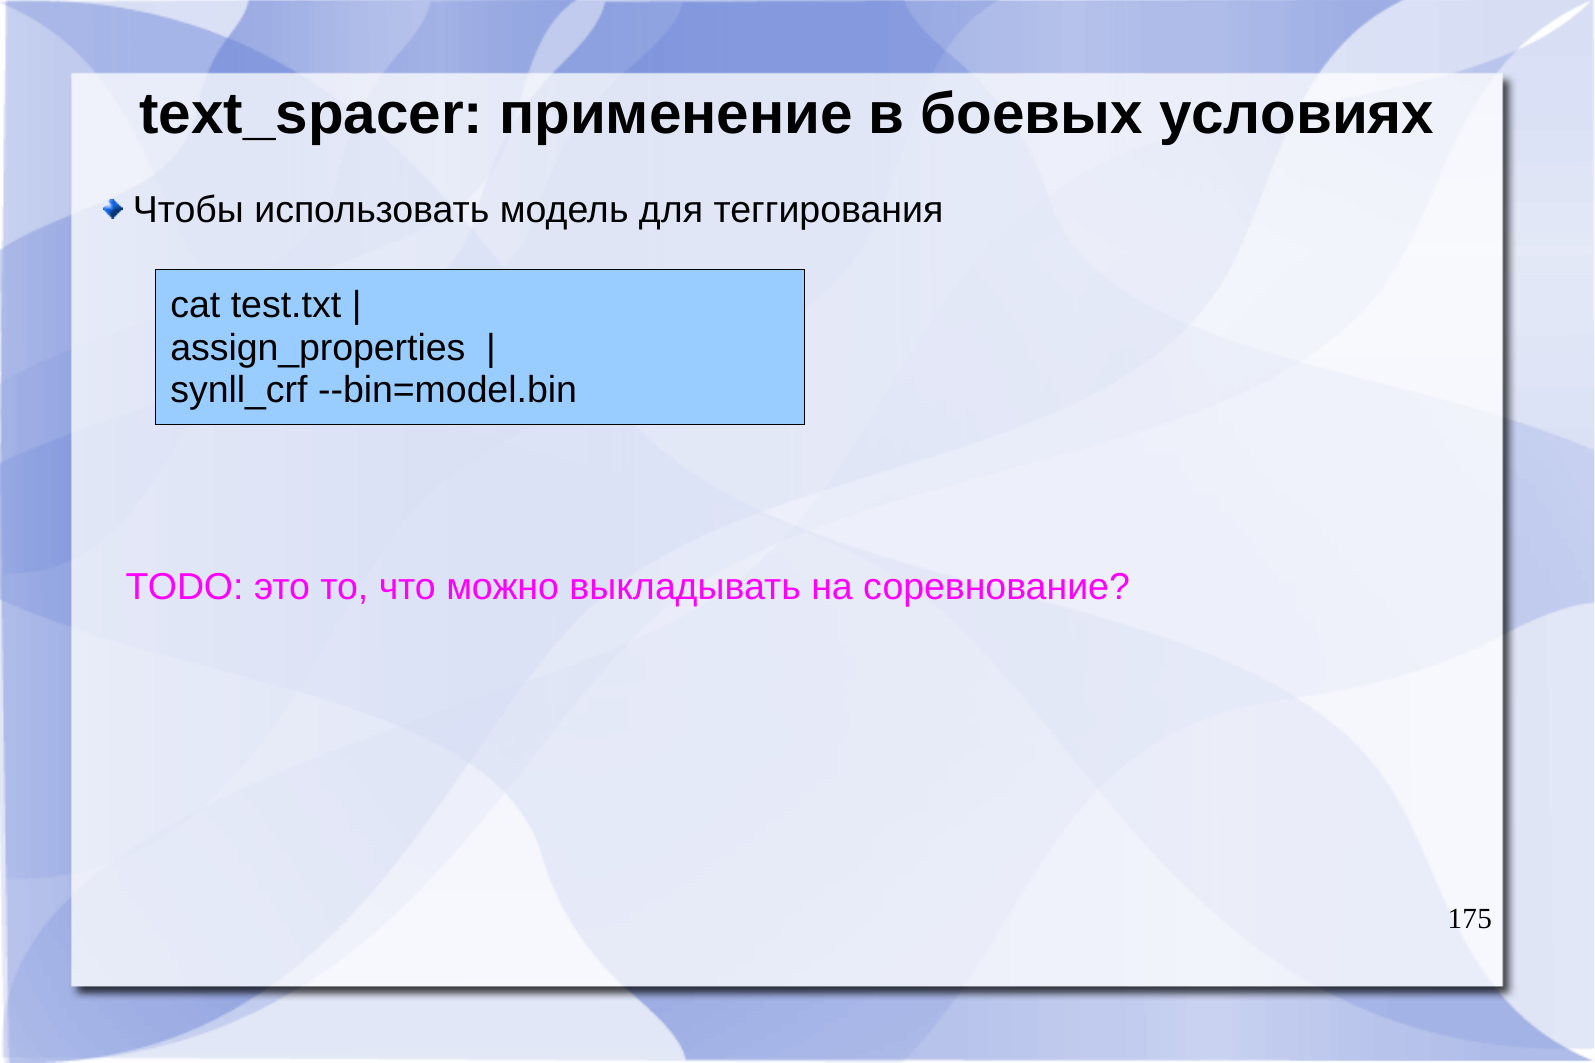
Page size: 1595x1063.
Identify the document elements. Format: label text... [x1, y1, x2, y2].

picture [0, 0, 1595, 1063]
title text_spacer: применение в боевых условиях [75, 69, 1501, 158]
text_box cat test.txt | assign_properties | synll_crf --bin=model.bin [155, 269, 805, 425]
text_box TODO: это то, что можно выкладывать на соревнование? [110, 557, 1146, 615]
text_box Чтобы использовать модель для теггирования [88, 180, 959, 238]
